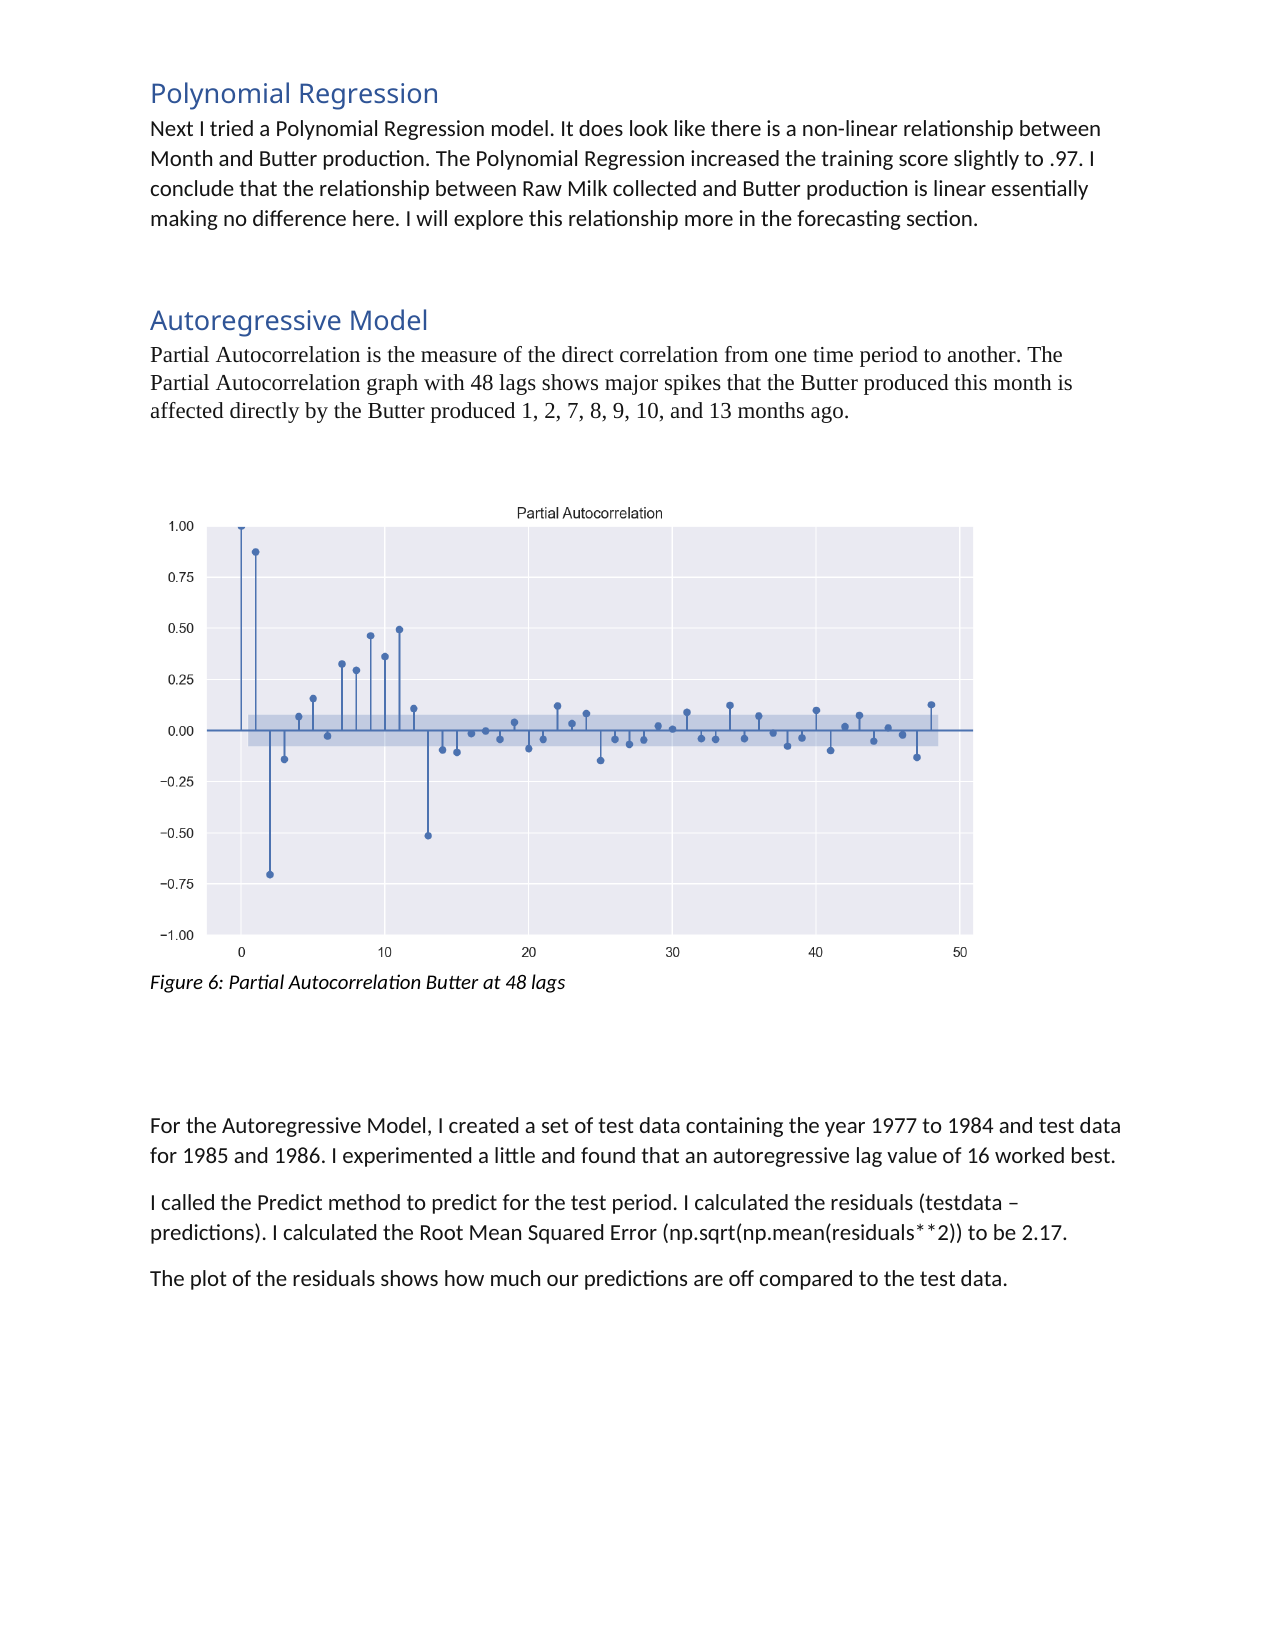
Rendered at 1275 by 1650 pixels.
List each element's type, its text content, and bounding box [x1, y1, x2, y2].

text The plot of the residuals shows how much our predictions are off compared to the test data. [150, 1264, 1125, 1292]
text I called the Predict method to predict for the test period. I calculated the residuals (testdata – predictions). I calculated the Root Mean Squared Error (np.sqrt(np.mean(residuals**2)) to be 2.17. [150, 1188, 1125, 1246]
subtitle Polynomial Regression [150, 75, 1125, 112]
picture [150, 499, 982, 968]
text Figure 6: Partial Autocorrelation Butter at 48 lags [150, 968, 981, 995]
text Next I tried a Polynomial Regression model. It does look like there is a non-linear relationship between Month and Butter production. The Polynomial Regression increased the training score slightly to .97. I conclude that the relationship between Raw Milk collected and Butter production is linear essentially making no difference here. I will explore this relationship more in the forecasting section. [150, 114, 1125, 232]
text Partial Autocorrelation is the measure of the direct correlation from one time period to another. The Partial Autocorrelation graph with 48 lags shows major spikes that the Butter produced this month is affected directly by the Butter produced 1, 2, 7, 8, 9, 10, and 13 months ago. [150, 341, 1125, 423]
subtitle Autoregressive Model [150, 301, 1125, 338]
text For the Autoregressive Model, I created a set of test data containing the year 1977 to 1984 and test data for 1985 and 1986. I experimented a little and found that an autoregressive lag value of 16 worked best. [150, 1112, 1125, 1169]
